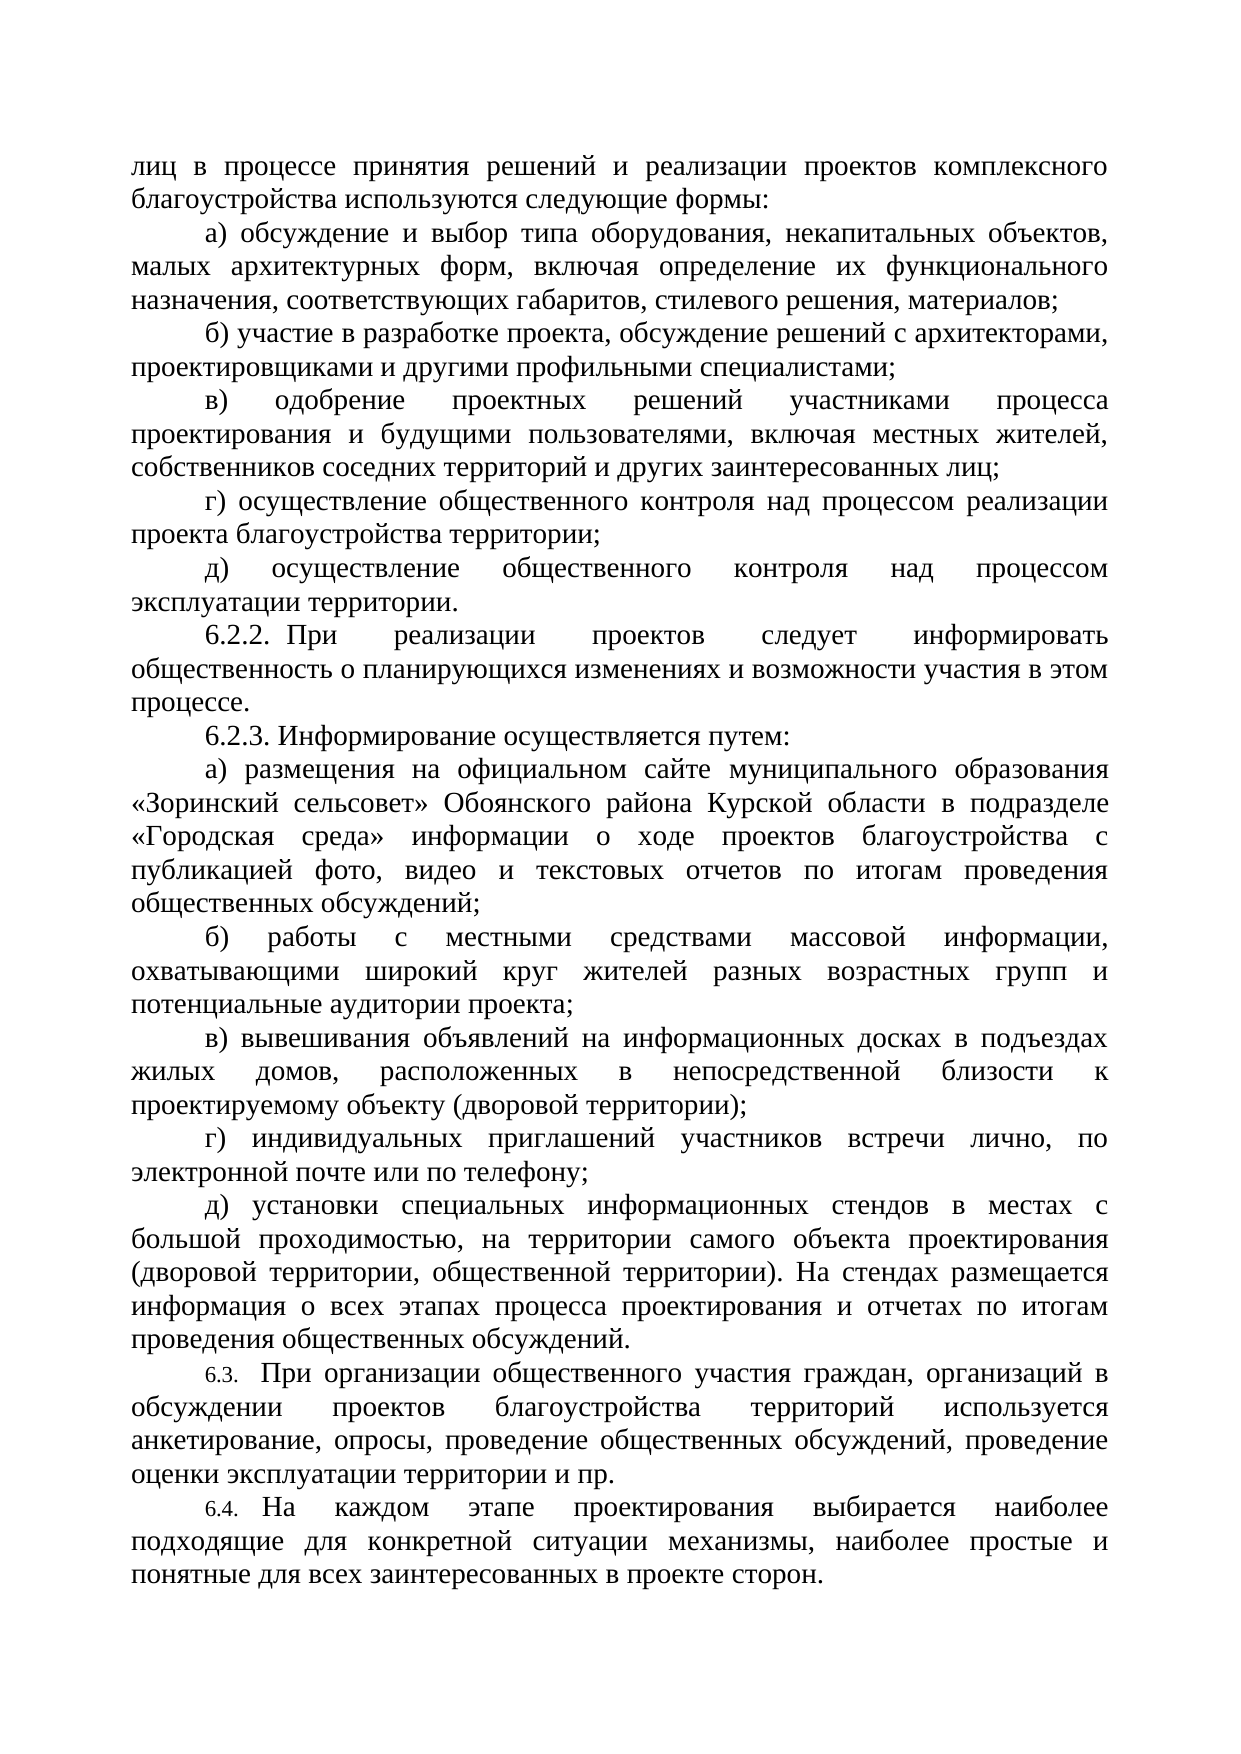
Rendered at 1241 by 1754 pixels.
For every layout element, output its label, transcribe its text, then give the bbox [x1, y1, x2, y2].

text а) размещения на официальном сайте муниципального образования «Зоринский сельсовет» Обоянского района Курской области в подразделе «Городская среда» информации о ходе проектов благоустройства с публикацией фото, видео и текстовых отчетов по итогам проведения общественных обсуждений; [131, 751, 1109, 919]
list На каждом этапе проектирования выбирается наиболее подходящие для конкретной ситуации механизмы, наиболее простые и понятные для всех заинтересованных в проекте сторон. [131, 1489, 1109, 1590]
list Информирование осуществляется путем: [204, 718, 1122, 751]
text г) индивидуальных приглашений участников встречи лично, по электронной почте или по телефону; [131, 1120, 1109, 1187]
text г) осуществление общественного контроля над процессом реализации проекта благоустройства территории; [131, 483, 1109, 550]
text б) работы с местными средствами массовой информации, охватывающими широкий круг жителей разных возрастных групп и потенциальные аудитории проекта; [131, 919, 1109, 1020]
text в) одобрение проектных решений участниками процесса проектирования и будущими пользователями, включая местных жителей, собственников соседних территорий и других заинтересованных лиц; [131, 382, 1109, 483]
text в) вывешивания объявлений на информационных досках в подъездах жилых домов, расположенных в непосредственной близости к проектируемому объекту (дворовой территории); [131, 1020, 1109, 1120]
list лиц в процессе принятия решений и реализации проектов комплексного благоустройства используются следующие формы: [131, 148, 1109, 215]
list При реализации проектов следует информировать общественность о планирующихся изменениях и возможности участия в этом процессе. [131, 617, 1109, 718]
text а) обсуждение и выбор типа оборудования, некапитальных объектов, малых архитектурных форм, включая определение их функционального назначения, соответствующих габаритов, стилевого решения, материалов; [131, 215, 1109, 315]
list При организации общественного участия граждан, организаций в обсуждении проектов благоустройства территорий используется анкетирование, опросы, проведение общественных обсуждений, проведение оценки эксплуатации территории и пр. [131, 1355, 1109, 1489]
text д) установки специальных информационных стендов в местах с большой проходимостью, на территории самого объекта проектирования (дворовой территории, общественной территории). На стендах размещается информация о всех этапах процесса проектирования и отчетах по итогам проведения общественных обсуждений. [131, 1187, 1109, 1355]
text д) осуществление общественного контроля над процессом эксплуатации территории. [131, 550, 1109, 617]
text б) участие в разработке проекта, обсуждение решений с архитекторами, проектировщиками и другими профильными специалистами; [131, 315, 1109, 382]
